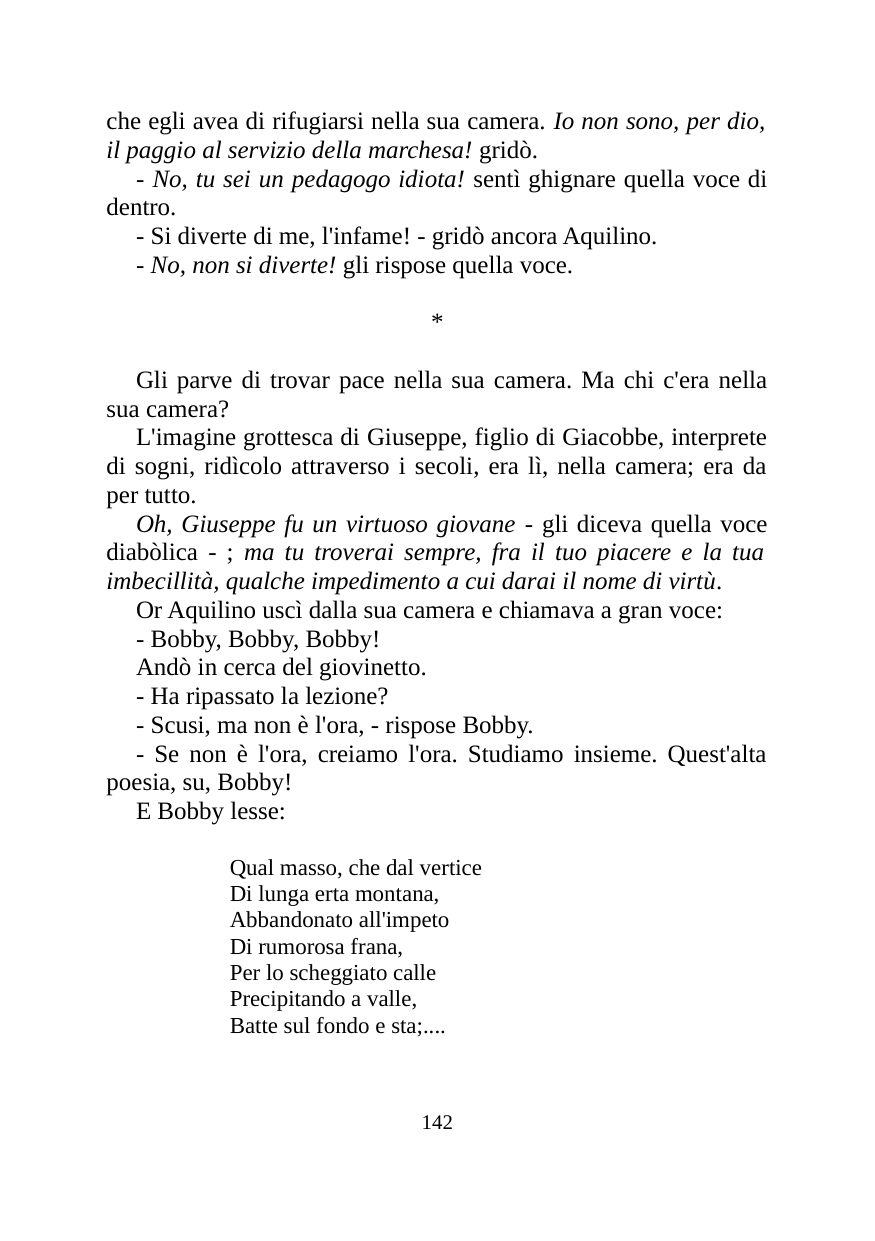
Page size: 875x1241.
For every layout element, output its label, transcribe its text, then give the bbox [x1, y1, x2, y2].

text Precipitando a valle, [200, 986, 768, 1012]
text Qual masso, che dal vertice [200, 854, 768, 880]
text - Bobby, Bobby, Bobby! [106, 624, 768, 652]
text - Si diverte di me, l'infame! - gridò ancora Aquilino. [106, 221, 768, 250]
text Oh, Giuseppe fu un virtuoso giovane - gli diceva quella voce diabòlica - ; ma tu troverai sempre, fra il tuo piacere e la tua imbecillità, qualche impedimento a cui darai il nome di virtù. [106, 509, 768, 595]
text L'imagine grottesca di Giuseppe, figlio di Giacobbe, interprete di sogni, ridìcolo attraverso i secoli, era lì, nella camera; era da per tutto. [106, 422, 768, 509]
text Gli parve di trovar pace nella sua camera. Ma chi c'era nella sua camera? [106, 365, 768, 422]
text che egli avea di rifugiarsi nella sua camera. Io non sono, per dio, il paggio al servizio della marchesa! gridò. [106, 106, 768, 164]
text Andò in cerca del giovinetto. [106, 652, 768, 681]
text - Ha ripassato la lezione? [106, 681, 768, 710]
text Abbandonato all'impeto [200, 906, 768, 933]
text Batte sul fondo e sta;.... [200, 1012, 768, 1038]
text * [106, 307, 768, 336]
text Di rumorosa frana, [200, 933, 768, 959]
text - Scusi, ma non è l'ora, - rispose Bobby. [106, 710, 768, 739]
text - Se non è l'ora, creiamo l'ora. Studiamo insieme. Quest'alta poesia, su, Bobby! [106, 739, 768, 796]
text Per lo scheggiato calle [200, 959, 768, 986]
text E Bobby lesse: [106, 796, 768, 825]
text - No, tu sei un pedagogo idiota! sentì ghignare quella voce di dentro. [106, 164, 768, 221]
text Di lunga erta montana, [200, 880, 768, 906]
text Or Aquilino uscì dalla sua camera e chiamava a gran voce: [106, 595, 768, 624]
text - No, non si diverte! gli rispose quella voce. [106, 250, 768, 279]
